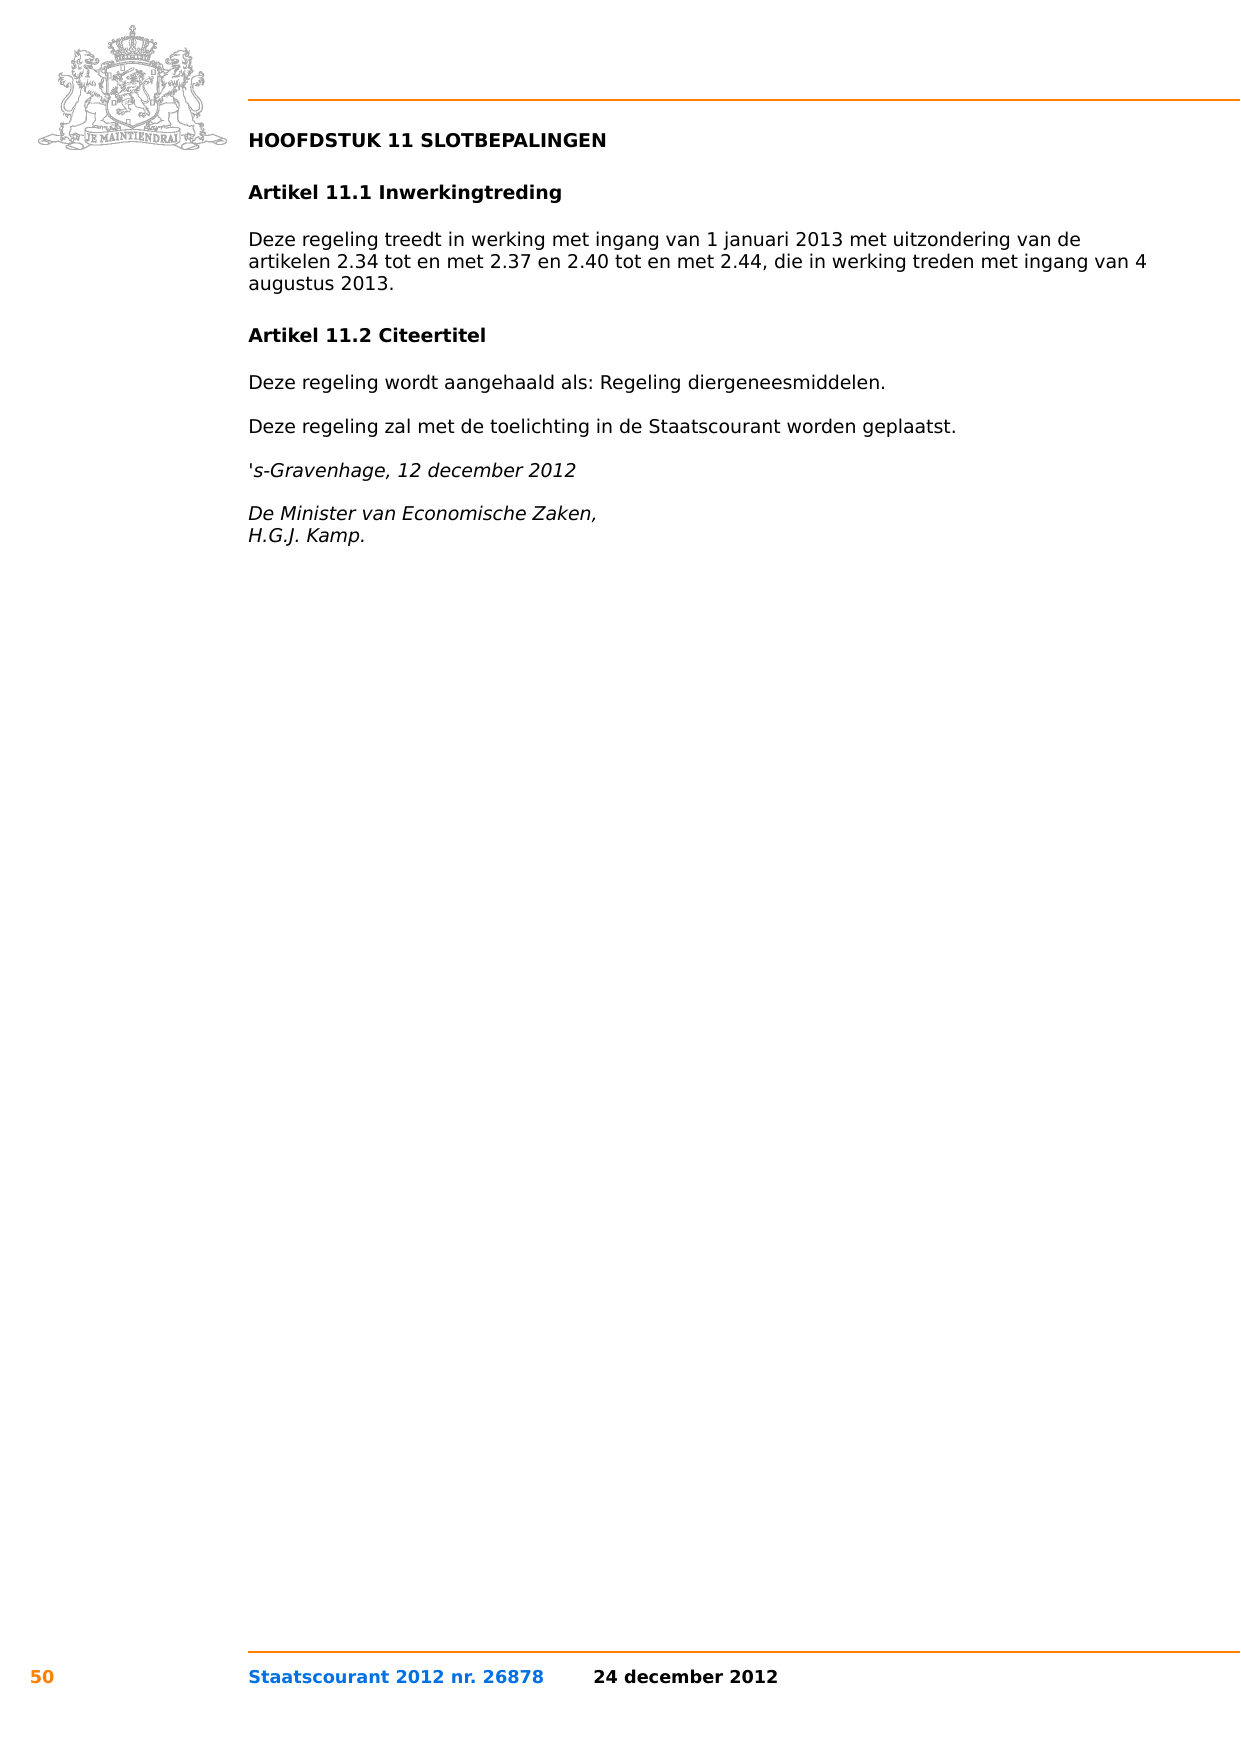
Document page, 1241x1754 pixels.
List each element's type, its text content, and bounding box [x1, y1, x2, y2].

text Deze regeling zal met de toelichting in de Staatscourant worden geplaatst. [248, 416, 1163, 438]
subtitle Artikel 11.2 Citeertitel [248, 325, 1163, 347]
picture [38, 25, 227, 150]
text Deze regeling treedt in werking met ingang van 1 januari 2013 met uitzondering van de artikelen 2.34 tot en met 2.37 en 2.40 tot en met 2.44, die in werking treden met ingang van 4 augustus 2013. [248, 229, 1163, 295]
subtitle Artikel 11.1 Inwerkingtreding [248, 182, 1163, 204]
text Deze regeling wordt aangehaald als: Regeling diergeneesmiddelen. [248, 372, 1163, 394]
text De Minister van Economische Zaken, H.G.J. Kamp. [248, 503, 1163, 547]
text 's-Gravenhage, 12 december 2012 [248, 459, 1163, 481]
subtitle HOOFDSTUK 11 SLOTBEPALINGEN [248, 130, 1163, 152]
